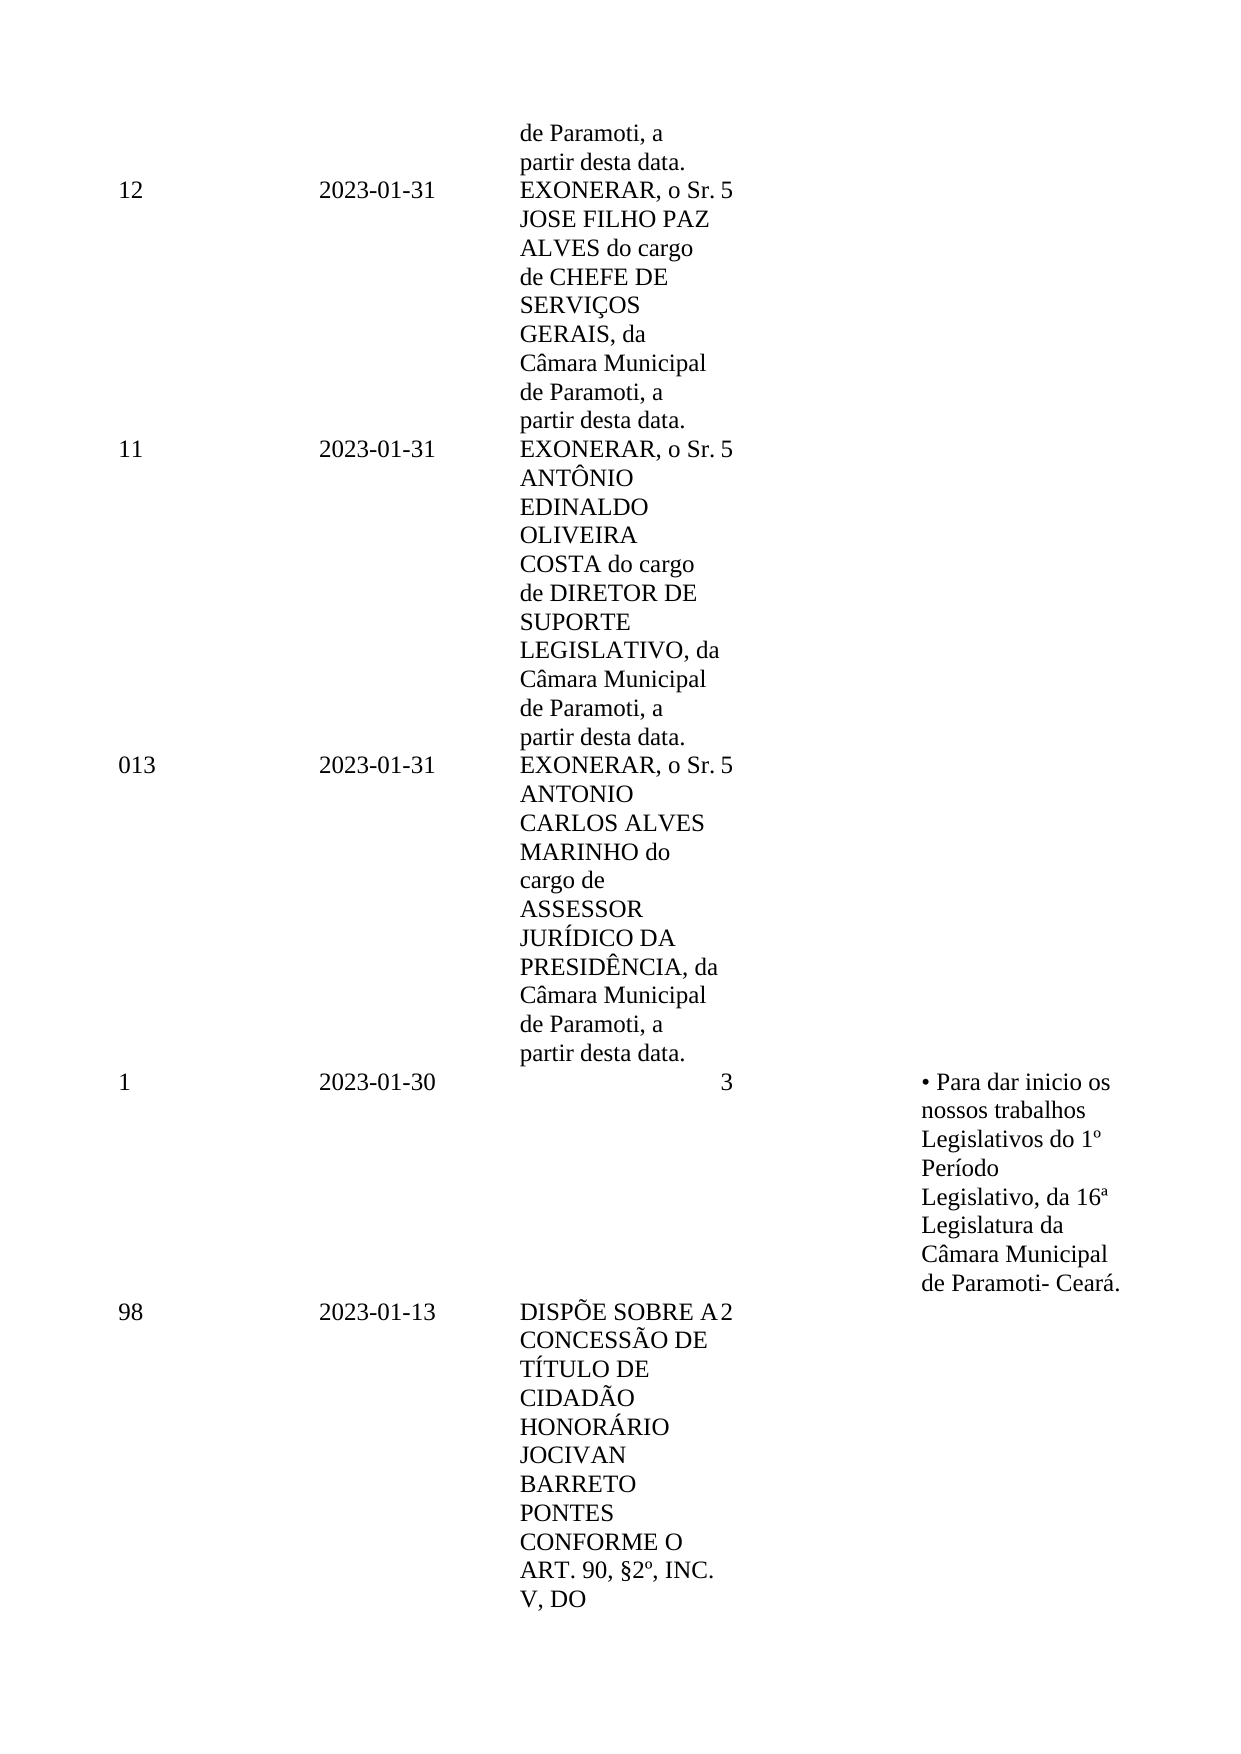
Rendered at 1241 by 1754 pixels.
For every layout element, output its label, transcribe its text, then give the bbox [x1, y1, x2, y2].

table_cell [921, 434, 1122, 751]
table_cell de Paramoti, a partir desta data. [520, 118, 720, 176]
table_cell 5 [720, 751, 921, 1067]
table_cell [921, 751, 1122, 1067]
table_cell [921, 1297, 1122, 1613]
table_cell 013 [118, 751, 319, 1067]
table_cell 3 [720, 1067, 921, 1297]
table_cell [520, 1067, 720, 1297]
table_cell [921, 176, 1122, 434]
table_cell EXONERAR, o Sr. JOSE FILHO PAZ ALVES do cargo de CHEFE DE SERVIÇOS GERAIS, da Câmara Municipal de Paramoti, a partir desta data. [520, 176, 720, 434]
table_cell DISPÕE SOBRE A CONCESSÃO DE TÍTULO DE CIDADÃO HONORÁRIO JOCIVAN BARRETO PONTES CONFORME O ART. 90, §2º, INC. V, DO [520, 1297, 720, 1613]
table_cell [118, 118, 319, 176]
table_cell 2023-01-31 [319, 434, 519, 751]
table_cell 5 [720, 434, 921, 751]
table_cell 11 [118, 434, 319, 751]
table_cell [921, 118, 1122, 176]
table_cell 2023-01-31 [319, 751, 519, 1067]
table_cell 2023-01-30 [319, 1067, 519, 1297]
table_cell 2023-01-13 [319, 1297, 519, 1613]
table_cell 2023-01-31 [319, 176, 519, 434]
table_cell 98 [118, 1297, 319, 1613]
table_cell 5 [720, 176, 921, 434]
table_cell [720, 118, 921, 176]
table_cell • Para dar inicio os nossos trabalhos Legislativos do 1º Período Legislativo, da 16ª Legislatura da Câmara Municipal de Paramoti- Ceará. [921, 1067, 1122, 1297]
table_cell EXONERAR, o Sr. ANTÔNIO EDINALDO OLIVEIRA COSTA do cargo de DIRETOR DE SUPORTE LEGISLATIVO, da Câmara Municipal de Paramoti, a partir desta data. [520, 434, 720, 751]
table_cell 2 [720, 1297, 921, 1613]
table_cell [319, 118, 519, 176]
table_cell EXONERAR, o Sr. ANTONIO CARLOS ALVES MARINHO do cargo de ASSESSOR JURÍDICO DA PRESIDÊNCIA, da Câmara Municipal de Paramoti, a partir desta data. [520, 751, 720, 1067]
table_cell 1 [118, 1067, 319, 1297]
table_cell 12 [118, 176, 319, 434]
